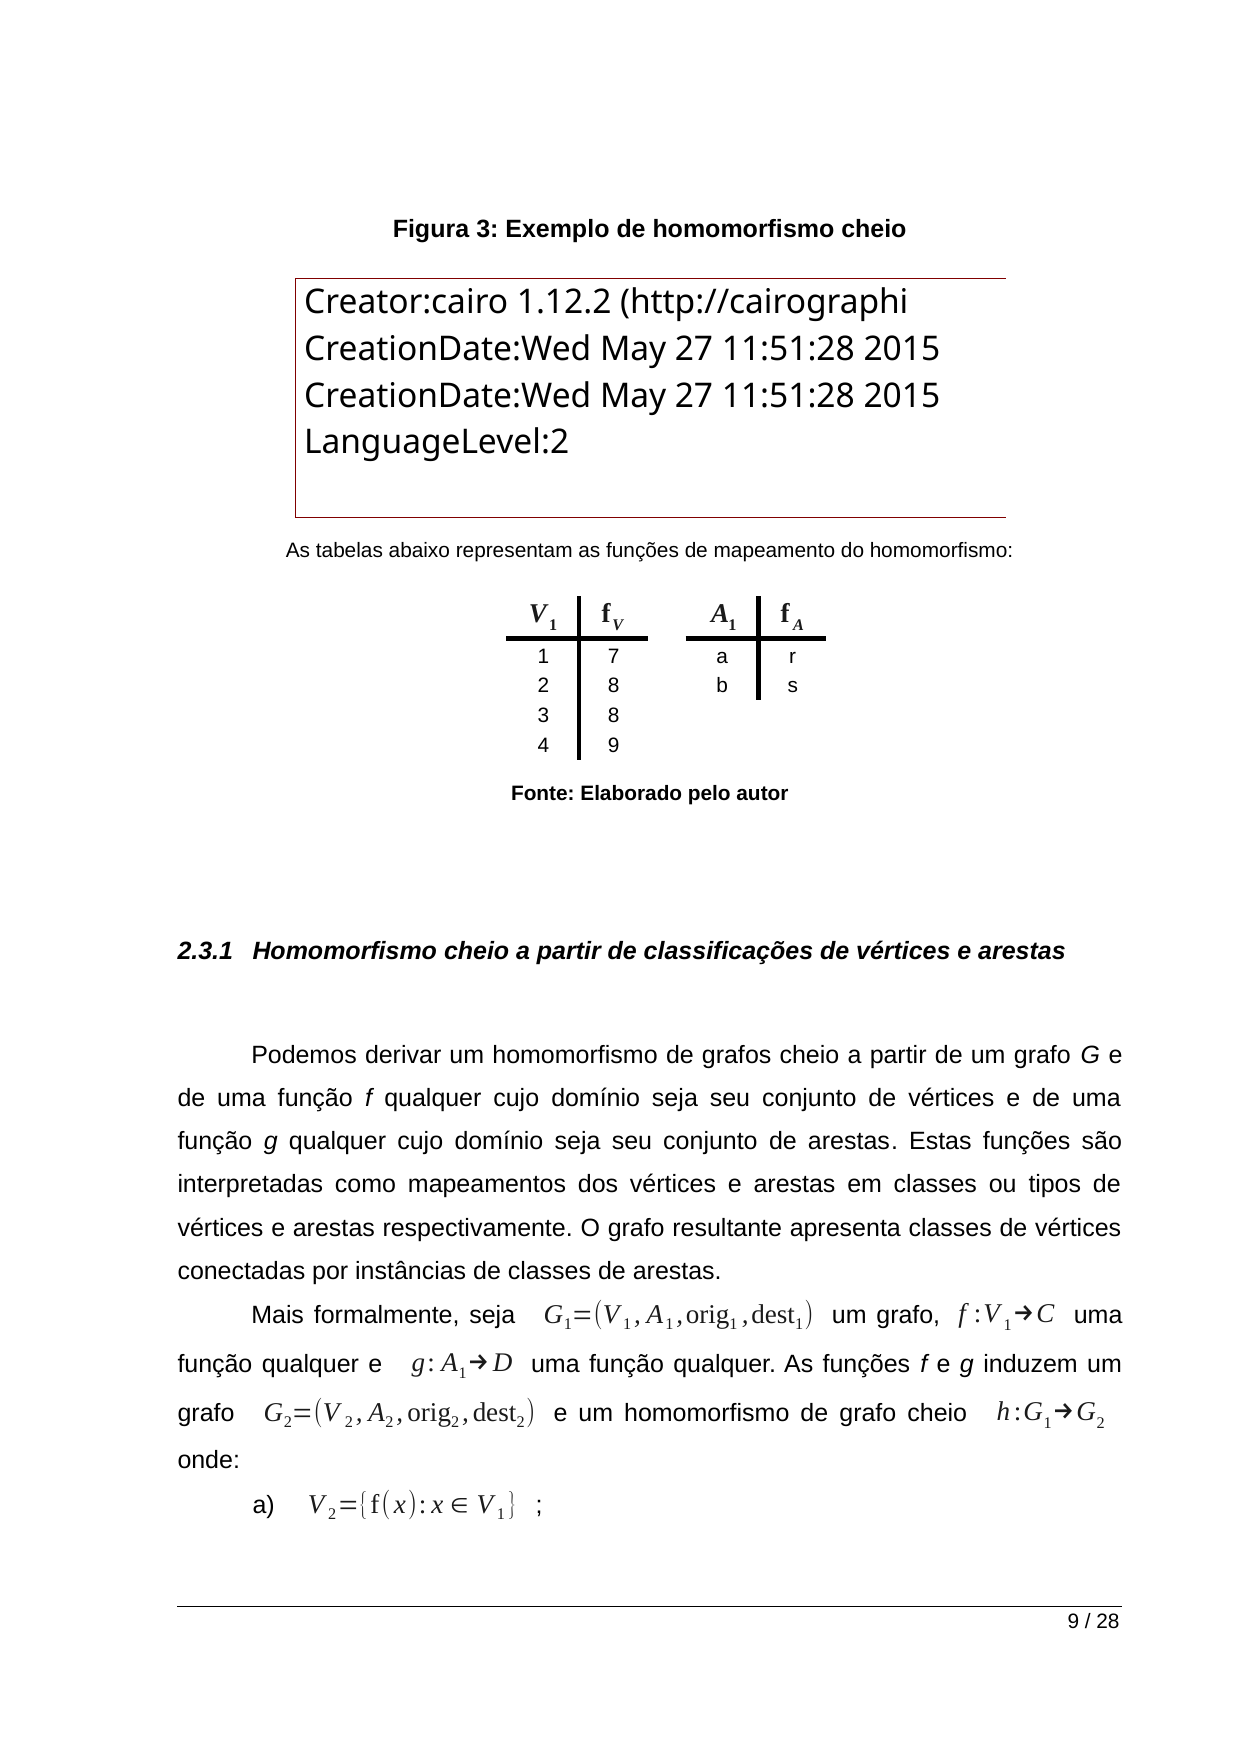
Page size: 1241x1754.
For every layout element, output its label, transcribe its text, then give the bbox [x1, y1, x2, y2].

table_cell [648, 670, 686, 700]
text Fonte: Elaborado pelo autor [286, 780, 1014, 804]
table_cell 1 [506, 641, 577, 670]
table_cell 7 [581, 641, 647, 670]
table_cell 8 [581, 670, 647, 700]
table_header [648, 596, 686, 636]
text Mais formalmente, seja um grafo,uma função qualquer e uma função qualquer. As funções f e g induzem um grafo e um homomorfismo de grafo cheio onde: [177, 1299, 1122, 1474]
subtitle Homomorfismo cheio a partir de classificações de vértices e arestas [177, 936, 1122, 965]
table_cell s [761, 670, 826, 700]
table_cell 9 [581, 730, 647, 760]
text Podemos derivar um homomorfismo de grafos cheio a partir de um grafo G e de uma função f qualquer cujo domínio seja seu conjunto de vértices e de uma função g qualquer cujo domínio seja seu conjunto de arestas. Estas funções são interpretadas como mapeamentos dos vértices e arestas em classes ou tipos de vértices e arestas respectivamente. O grafo resultante apresenta classes de vértices conectadas por instâncias de classes de arestas. [177, 1040, 1122, 1284]
text Figura 3: Exemplo de homomorfismo cheio [286, 214, 1014, 243]
table_cell [648, 730, 686, 760]
table_cell 2 [506, 670, 577, 700]
table_cell [648, 700, 686, 730]
text As tabelas abaixo representam as funções de mapeamento do homomorfismo: [286, 266, 1014, 562]
table_header [581, 596, 647, 636]
table_header [686, 596, 756, 636]
table_cell 8 [581, 700, 647, 730]
table_cell 4 [506, 730, 577, 760]
table_cell [759, 730, 826, 760]
list ; [252, 1488, 1122, 1523]
table_cell a [686, 641, 756, 670]
table_cell [759, 700, 826, 730]
table_cell [648, 636, 686, 670]
table_header [506, 596, 577, 636]
table_cell [686, 700, 758, 730]
table_cell 3 [506, 700, 577, 730]
table_cell [686, 730, 758, 760]
table_cell r [761, 641, 826, 670]
table_header [761, 596, 826, 636]
table_cell b [686, 670, 756, 700]
